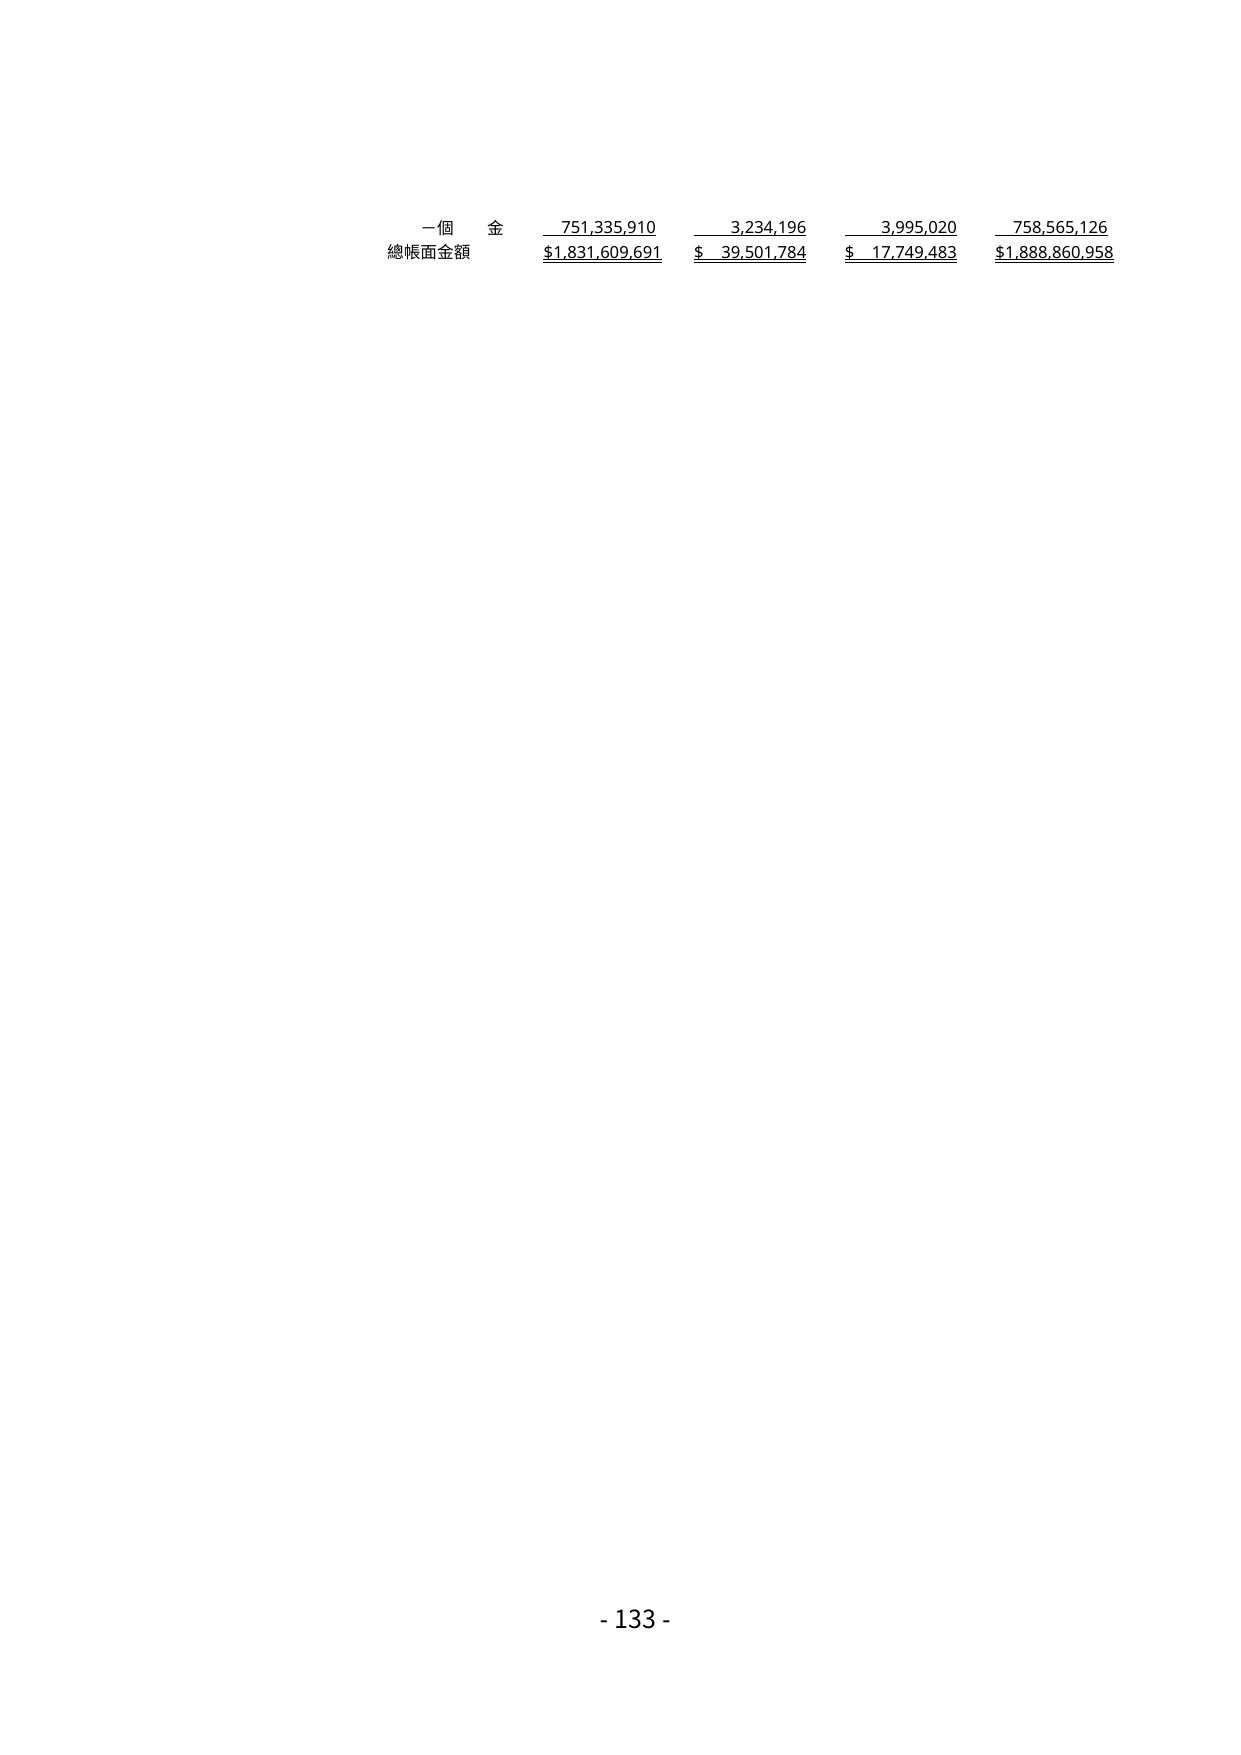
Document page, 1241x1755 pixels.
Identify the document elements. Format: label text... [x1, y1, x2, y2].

table_cell [670, 239, 679, 263]
table_cell $ 39,501,784 [679, 239, 821, 263]
table_cell $ 1,831,609,691 [529, 239, 670, 263]
table_cell [821, 215, 830, 239]
table_cell 總帳面金額 [384, 239, 520, 263]
table_cell [821, 239, 830, 263]
table_cell $ 1,888,860,958 [981, 239, 1122, 263]
table_cell $ 17,749,483 [830, 239, 972, 263]
table_cell 758,565,126 [981, 215, 1122, 239]
table_cell 3,234,196 [679, 215, 821, 239]
table_cell 3,995,020 [830, 215, 972, 239]
table_cell [972, 215, 981, 239]
table_cell [972, 239, 981, 263]
table_cell [520, 215, 529, 239]
table_cell 751,335,910 [529, 215, 670, 239]
table_cell [670, 215, 679, 239]
table_cell －個 金 [384, 215, 520, 239]
table_cell [520, 239, 529, 263]
